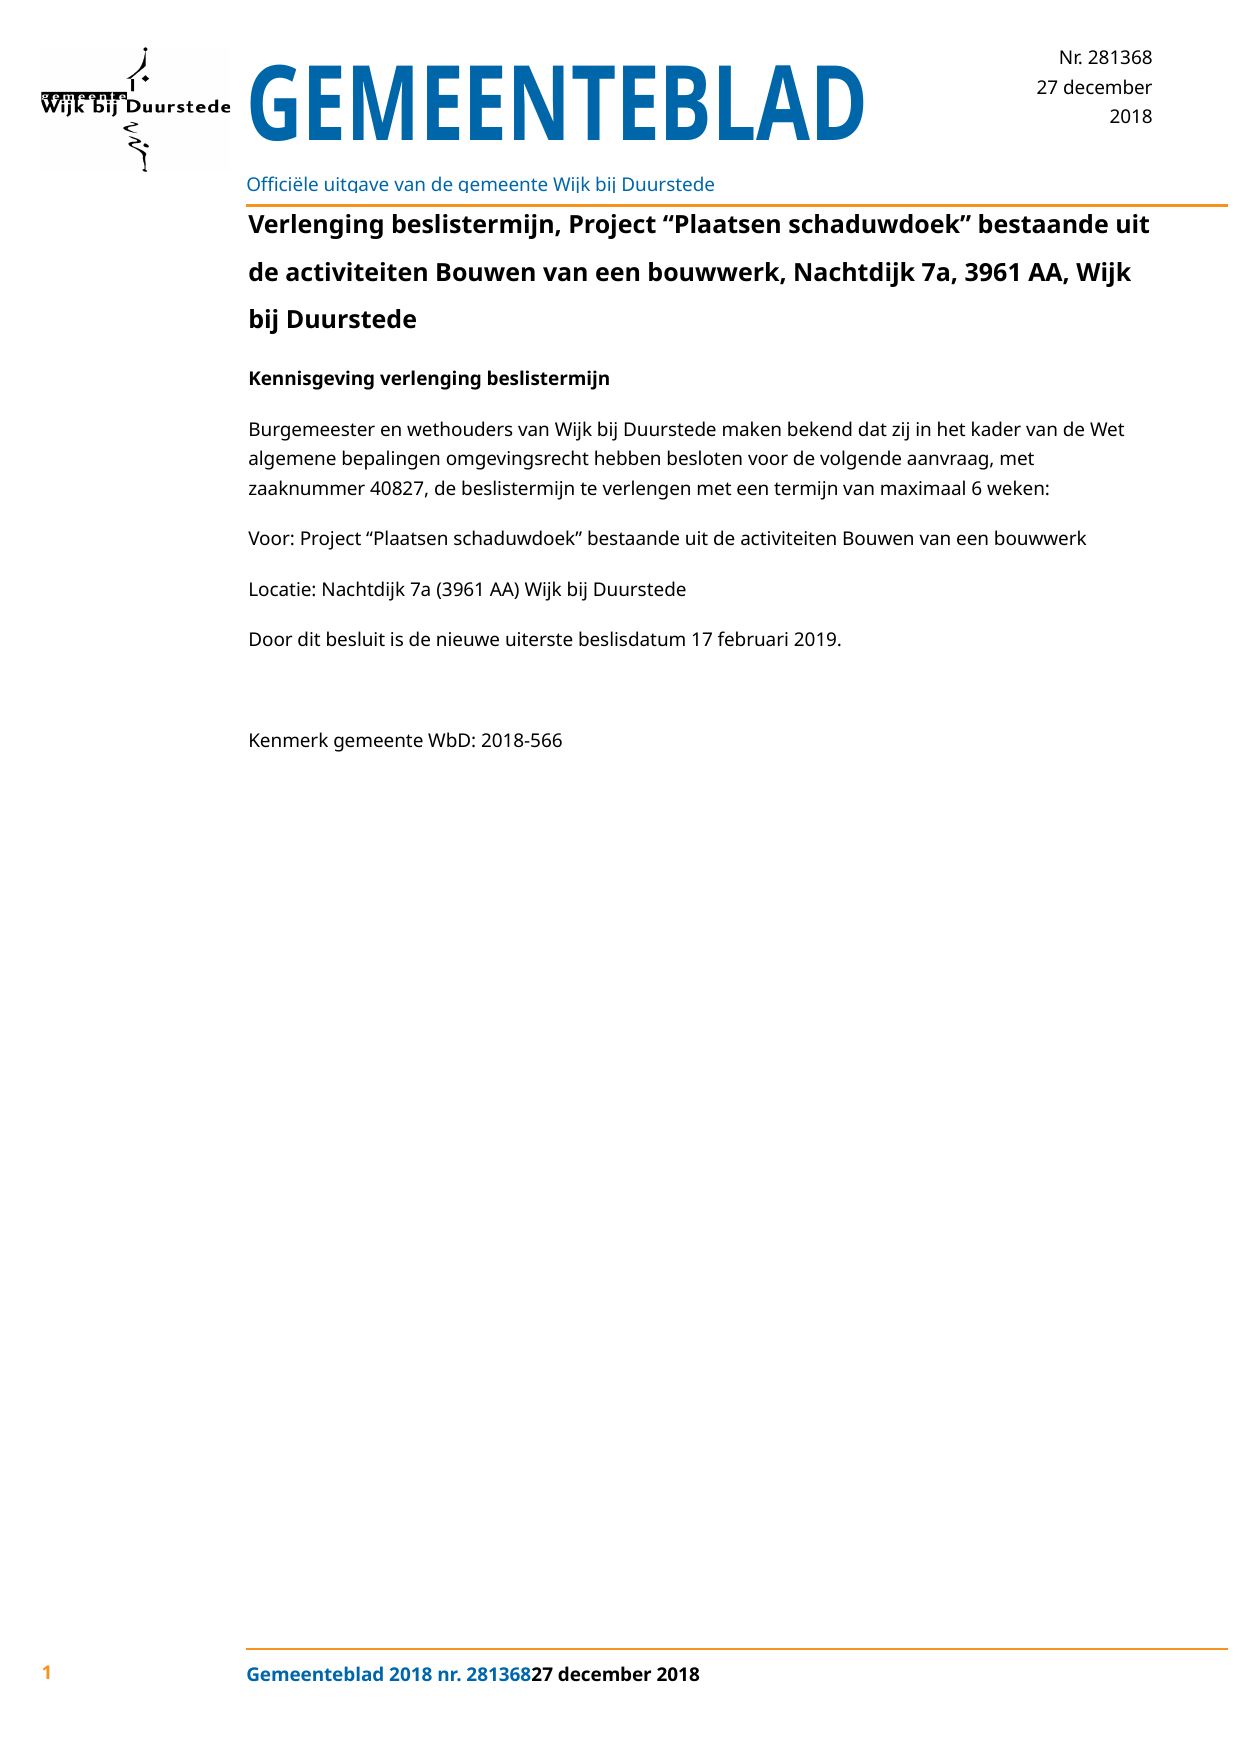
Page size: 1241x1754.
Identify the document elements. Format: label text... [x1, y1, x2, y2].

text Burgemeester en wethouders van Wijk bij Duurstede maken bekend dat zij in het kader van de Wet algemene bepalingen omgevingsrecht hebben besloten voor de volgende aanvraag, met zaaknummer 40827, de beslistermijn te verlengen met een termijn van maximaal 6 weken: [248, 416, 1152, 501]
text Voor: Project “Plaatsen schaduwdoek” bestaande uit de activiteiten Bouwen van een bouwwerk [248, 526, 1152, 551]
text Locatie: Nachtdijk 7a (3961 AA) Wijk bij Duurstede [248, 576, 1152, 602]
text Kenmerk gemeente WbD: 2018-566 [248, 727, 1152, 753]
text Door dit besluit is de nieuwe uiterste beslisdatum 17 februari 2019. [248, 626, 1152, 652]
picture [41, 47, 231, 172]
text Kennisgeving verlenging beslistermijn [248, 366, 1152, 391]
text Verlenging beslistermijn, Project “Plaatsen schaduwdoek” bestaande uit de activiteiten Bouwen van een bouwwerk, Nachtdijk 7a, 3961 AA, Wijk bij Duurstede [248, 207, 1152, 336]
